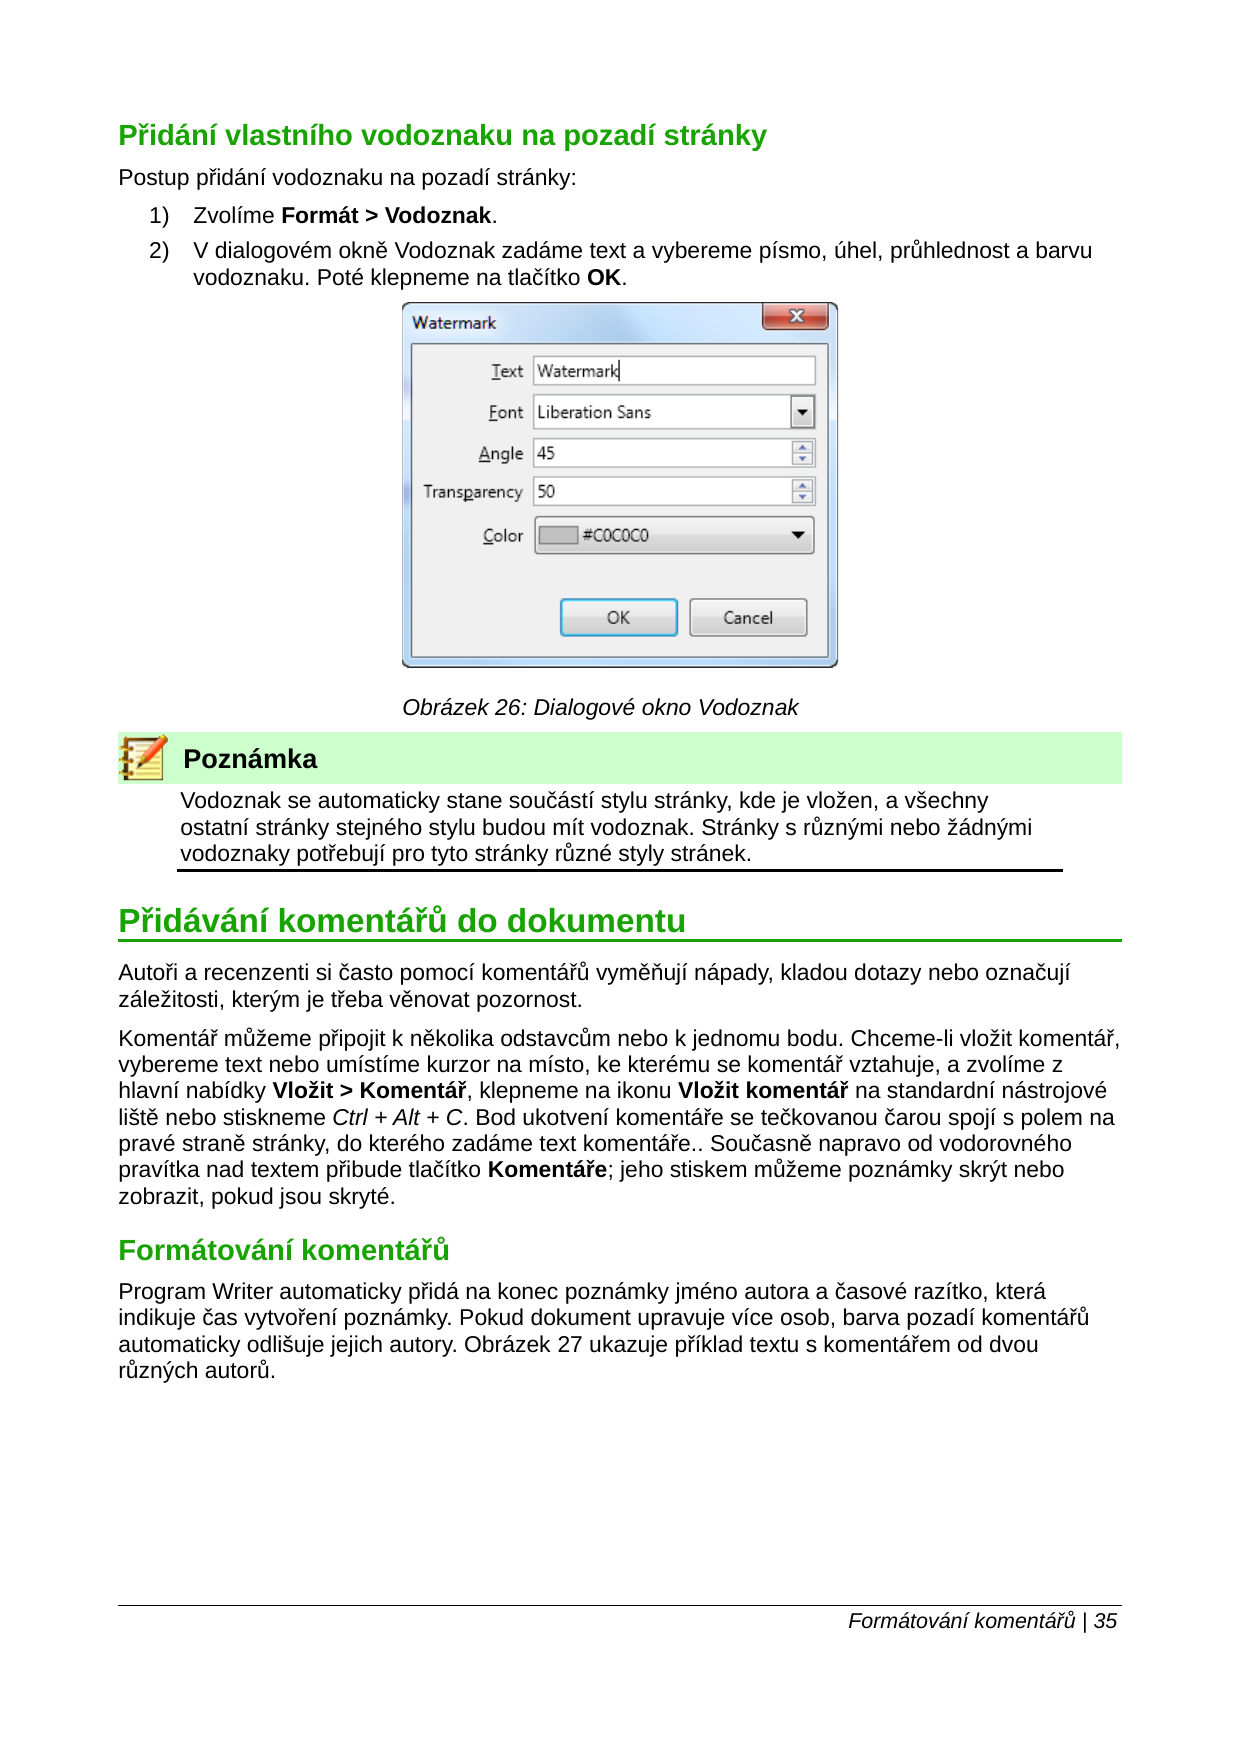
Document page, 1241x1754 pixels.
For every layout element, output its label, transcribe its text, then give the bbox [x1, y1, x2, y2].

subtitle Přidání vlastního vodoznaku na pozadí stránky [118, 118, 1122, 152]
subtitle Formátování komentářů [118, 1233, 1122, 1266]
text Vodoznak se automaticky stane součástí stylu stránky, kde je vložen, a všechny ostatní stránky stejného stylu budou mít vodoznak. Stránky s různými nebo žádnými vodoznaky potřebují pro tyto stránky různé styly stránek. [177, 784, 1063, 869]
text Autoři a recenzenti si často pomocí komentářů vyměňují nápady, kladou dotazy nebo označují záležitosti, kterým je třeba věnovat pozornost. [118, 959, 1122, 1012]
text Program Writer automaticky přidá na konec poznámky jméno autora a časové razítko, která indikuje čas vytvoření poznámky. Pokud dokument upravuje více osob, barva pozadí komentářů automaticky odlišuje jejich autory. Obrázek 27 ukazuje příklad textu s komentářem od dvou různých autorů. [118, 1278, 1122, 1383]
text Obrázek 26: Dialogové okno Vodoznak [402, 668, 838, 720]
list V dialogovém okně Vodoznak zadáme text a vybereme písmo, úhel, průhlednost a barvu vodoznaku. Poté klepneme na tlačítko OK. [169, 237, 1122, 290]
subtitle Přidávání komentářů do dokumentu [118, 901, 1122, 939]
text Komentář můžeme připojit k několika odstavcům nebo k jednomu bodu. Chceme-li vložit komentář, vybereme text nebo umístíme kurzor na místo, ke kterému se komentář vztahuje, a zvolíme z hlavní nabídky Vložit > Komentář, klepneme na ikonu Vložit komentář na standardní nástrojové liště nebo stiskneme Ctrl + Alt + C. Bod ukotvení komentáře se tečkovanou čarou spojí s polem na pravé straně stránky, do kterého zadáme text komentáře.. Současně napravo od vodorovného pravítka nad textem přibude tlačítko Komentáře; jeho stiskem můžeme poznámky skrýt nebo zobrazit, pokud jsou skryté. [118, 1024, 1122, 1209]
subtitle Poznámka [118, 732, 1122, 784]
picture [119, 733, 170, 784]
list Zvolíme Formát > Vodoznak. [169, 202, 1122, 229]
picture [402, 302, 839, 668]
text Postup přidání vodoznaku na pozadí stránky: [118, 163, 1122, 190]
